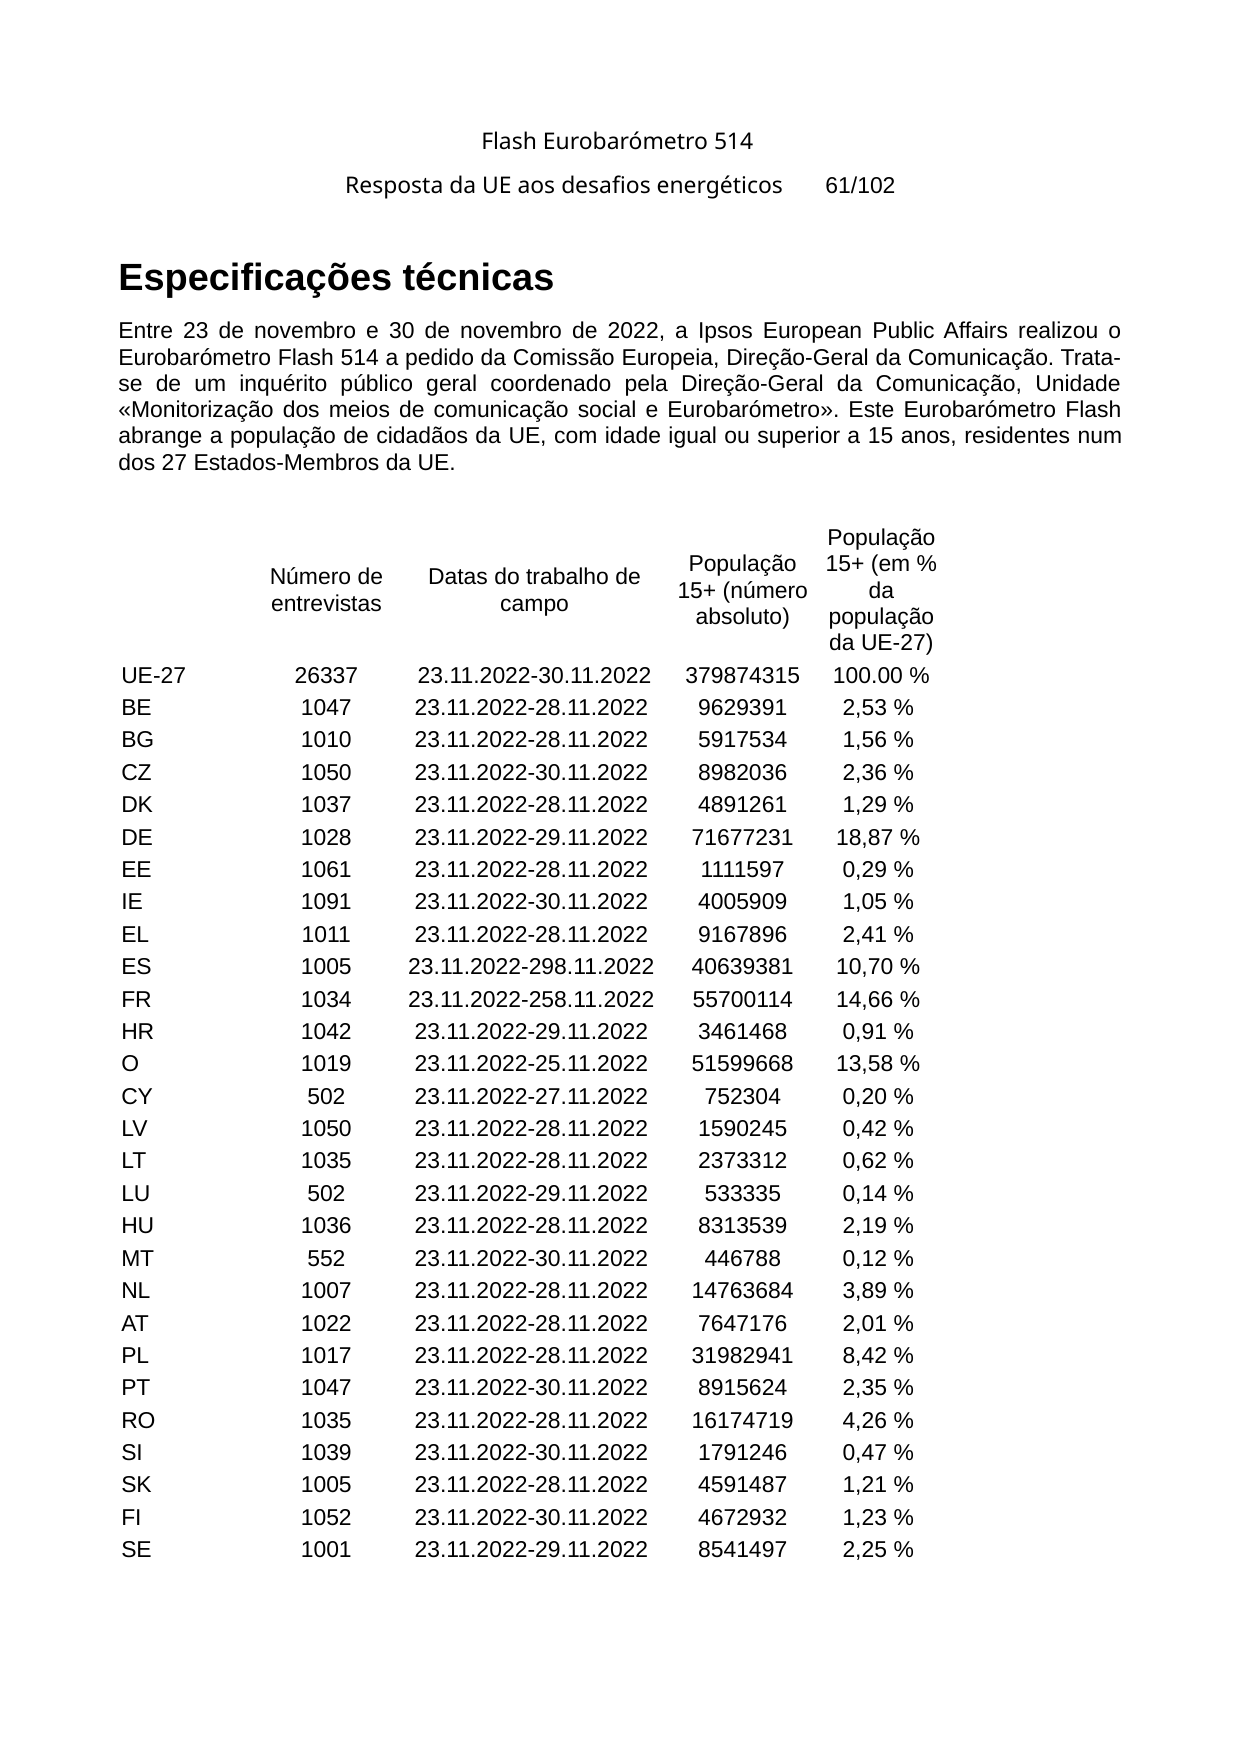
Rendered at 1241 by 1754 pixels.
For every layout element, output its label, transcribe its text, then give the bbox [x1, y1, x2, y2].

table_cell 23.11.2022-28.11.2022 [395, 918, 673, 950]
table_cell 23.11.2022-28.11.2022 [395, 788, 673, 821]
table_cell 23.11.2022-28.11.2022 [395, 1112, 673, 1144]
table_cell 1,21 % [812, 1469, 950, 1501]
table_cell 552 [257, 1242, 395, 1274]
table_cell 1047 [257, 691, 395, 723]
table_cell 1019 [257, 1047, 395, 1080]
table_cell MT [118, 1242, 257, 1274]
table_cell 2,35 % [812, 1371, 950, 1404]
table_cell DK [118, 788, 257, 821]
table_cell PT [118, 1371, 257, 1404]
table_header [118, 521, 257, 658]
table_cell 0,42 % [812, 1112, 950, 1144]
table_cell 23.11.2022-29.11.2022 [395, 1015, 673, 1047]
table_cell 16174719 [673, 1404, 812, 1436]
table_cell LT [118, 1145, 257, 1177]
table_cell IE [118, 885, 257, 918]
table_cell SE [118, 1533, 257, 1566]
table_cell 1037 [257, 788, 395, 821]
table_cell 71677231 [673, 821, 812, 853]
table_cell 1017 [257, 1339, 395, 1371]
table_cell 1005 [257, 1469, 395, 1501]
table_cell 1036 [257, 1209, 395, 1242]
table_cell 100,00 % [812, 659, 950, 691]
table_cell 1035 [257, 1404, 395, 1436]
table_cell 3,89 % [812, 1274, 950, 1306]
table_cell 1022 [257, 1306, 395, 1339]
table_cell 4005909 [673, 885, 812, 918]
table_cell EL [118, 918, 257, 950]
table_cell 9167896 [673, 918, 812, 950]
table_cell 51599668 [673, 1047, 812, 1080]
table_cell ES [118, 950, 257, 982]
table_cell 1061 [257, 853, 395, 885]
table_cell 1039 [257, 1436, 395, 1468]
table_cell 23.11.2022-28.11.2022 [395, 1145, 673, 1177]
table_cell PL [118, 1339, 257, 1371]
table_cell 4891261 [673, 788, 812, 821]
table_cell 0,47 % [812, 1436, 950, 1468]
table_cell 14763684 [673, 1274, 812, 1306]
table_cell BE [118, 691, 257, 723]
table_cell HU [118, 1209, 257, 1242]
table_cell 4591487 [673, 1469, 812, 1501]
text Entre 23 de novembro e 30 de novembro de 2022, a Ipsos European Public Affairs realizou o Eurobarómetro Flash 514 a pedido da Comissão Europeia, Direção-Geral da Comunicação. Trata-se de um inquérito público geral coordenado pela Direção-Geral da Comunicação, Unidade «Monitorização dos meios de comunicação social e Eurobarómetro». Este Eurobarómetro Flash abrange a população de cidadãos da UE, com idade igual ou superior a 15 anos, residentes num dos 27 Estados-Membros da UE. [118, 317, 1122, 475]
table_cell 2,41 % [812, 918, 950, 950]
table_cell 1010 [257, 723, 395, 756]
table_cell NL [118, 1274, 257, 1306]
table_cell 55700114 [673, 983, 812, 1015]
table_cell DE [118, 821, 257, 853]
table_cell 1590245 [673, 1112, 812, 1144]
table_cell 8,42 % [812, 1339, 950, 1371]
table_cell 379874315 [673, 659, 812, 691]
table_cell 1050 [257, 756, 395, 788]
table_cell 23.11.2022-28.11.2022 [395, 1469, 673, 1501]
table_cell UE-27 [118, 659, 257, 691]
table_cell SK [118, 1469, 257, 1501]
table_cell 752304 [673, 1080, 812, 1112]
table_cell 502 [257, 1177, 395, 1209]
table_cell 1005 [257, 950, 395, 982]
table_cell 1034 [257, 983, 395, 1015]
table_cell 23.11.2022-298.11.2022 [395, 950, 673, 982]
table_cell 1007 [257, 1274, 395, 1306]
table_cell 4672932 [673, 1501, 812, 1533]
table_cell 23.11.2022-30.11.2022 [395, 1242, 673, 1274]
table_cell 5917534 [673, 723, 812, 756]
table_cell 0,12 % [812, 1242, 950, 1274]
table_cell 0,14 % [812, 1177, 950, 1209]
table_cell 23.11.2022-28.11.2022 [395, 853, 673, 885]
table_cell 7647176 [673, 1306, 812, 1339]
table_cell 0,91 % [812, 1015, 950, 1047]
table_cell 0,20 % [812, 1080, 950, 1112]
table_cell 8313539 [673, 1209, 812, 1242]
table_cell BG [118, 723, 257, 756]
table_cell 23.11.2022-29.11.2022 [395, 821, 673, 853]
table_cell 23.11.2022-30.11.2022 [395, 1371, 673, 1404]
table_cell 1047 [257, 1371, 395, 1404]
table_cell 23.11.2022-258.11.2022 [395, 983, 673, 1015]
table_header População 15+ (número absoluto) [673, 521, 812, 658]
table_cell 1091 [257, 885, 395, 918]
table_cell 4,26 % [812, 1404, 950, 1436]
table_cell 18,87 % [812, 821, 950, 853]
table_cell O [118, 1047, 257, 1080]
table_cell FR [118, 983, 257, 1015]
table_cell 23.11.2022-29.11.2022 [395, 1533, 673, 1566]
table_cell 9629391 [673, 691, 812, 723]
table_cell 2,53 % [812, 691, 950, 723]
table_cell 23.11.2022-30.11.2022 [395, 885, 673, 918]
table_cell 1001 [257, 1533, 395, 1566]
table_header Datas do trabalho de campo [395, 521, 673, 658]
table_cell 3461468 [673, 1015, 812, 1047]
table_cell 23.11.2022-28.11.2022 [395, 1339, 673, 1371]
table_cell 23.11.2022-27.11.2022 [395, 1080, 673, 1112]
table_cell 2,36 % [812, 756, 950, 788]
table_cell 2373312 [673, 1145, 812, 1177]
table_cell 8915624 [673, 1371, 812, 1404]
table_cell 2,01 % [812, 1306, 950, 1339]
table_cell FI [118, 1501, 257, 1533]
table_cell 1,05 % [812, 885, 950, 918]
table_cell 1050 [257, 1112, 395, 1144]
table_cell 31982941 [673, 1339, 812, 1371]
table_cell 14,66 % [812, 983, 950, 1015]
table_header População 15+ (em % da população da UE-27) [812, 521, 950, 658]
table_cell 1,23 % [812, 1501, 950, 1533]
subtitle Especificações técnicas [118, 254, 1122, 298]
table_cell 23.11.2022-28.11.2022 [395, 1404, 673, 1436]
table_cell 23.11.2022-25.11.2022 [395, 1047, 673, 1080]
table_cell 23.11.2022-30.11.2022 [395, 1501, 673, 1533]
table_cell 446788 [673, 1242, 812, 1274]
table_cell CZ [118, 756, 257, 788]
table_cell HR [118, 1015, 257, 1047]
table_cell 1011 [257, 918, 395, 950]
table_cell 0,62 % [812, 1145, 950, 1177]
table_cell 23.11.2022-30.11.2022 [395, 756, 673, 788]
table_cell 8541497 [673, 1533, 812, 1566]
table_cell 1028 [257, 821, 395, 853]
table_cell SI [118, 1436, 257, 1468]
table_cell LV [118, 1112, 257, 1144]
table_cell 1042 [257, 1015, 395, 1047]
table_cell 13,58 % [812, 1047, 950, 1080]
table_cell RO [118, 1404, 257, 1436]
table_cell 1035 [257, 1145, 395, 1177]
table_cell 1111597 [673, 853, 812, 885]
table_cell 40639381 [673, 950, 812, 982]
table_cell 8982036 [673, 756, 812, 788]
table_cell 23.11.2022-30.11.2022 [395, 659, 673, 691]
table_cell 1052 [257, 1501, 395, 1533]
table_cell 1,29 % [812, 788, 950, 821]
table_cell 23.11.2022-28.11.2022 [395, 1274, 673, 1306]
table_cell 502 [257, 1080, 395, 1112]
table_cell 23.11.2022-28.11.2022 [395, 691, 673, 723]
table_cell 23.11.2022-28.11.2022 [395, 723, 673, 756]
table_cell 23.11.2022-28.11.2022 [395, 1209, 673, 1242]
table_cell 0,29 % [812, 853, 950, 885]
table_cell 23.11.2022-28.11.2022 [395, 1306, 673, 1339]
table_cell 1,56 % [812, 723, 950, 756]
table_cell 2,25 % [812, 1533, 950, 1566]
table_cell 533335 [673, 1177, 812, 1209]
table_cell LU [118, 1177, 257, 1209]
table_cell CY [118, 1080, 257, 1112]
table_cell AT [118, 1306, 257, 1339]
table_cell 10,70 % [812, 950, 950, 982]
table_cell 26337 [257, 659, 395, 691]
table_header Número de entrevistas [257, 521, 395, 658]
table_cell 23.11.2022-29.11.2022 [395, 1177, 673, 1209]
table_cell 2,19 % [812, 1209, 950, 1242]
table_cell 1791246 [673, 1436, 812, 1468]
table_cell 23.11.2022-30.11.2022 [395, 1436, 673, 1468]
table_cell EE [118, 853, 257, 885]
